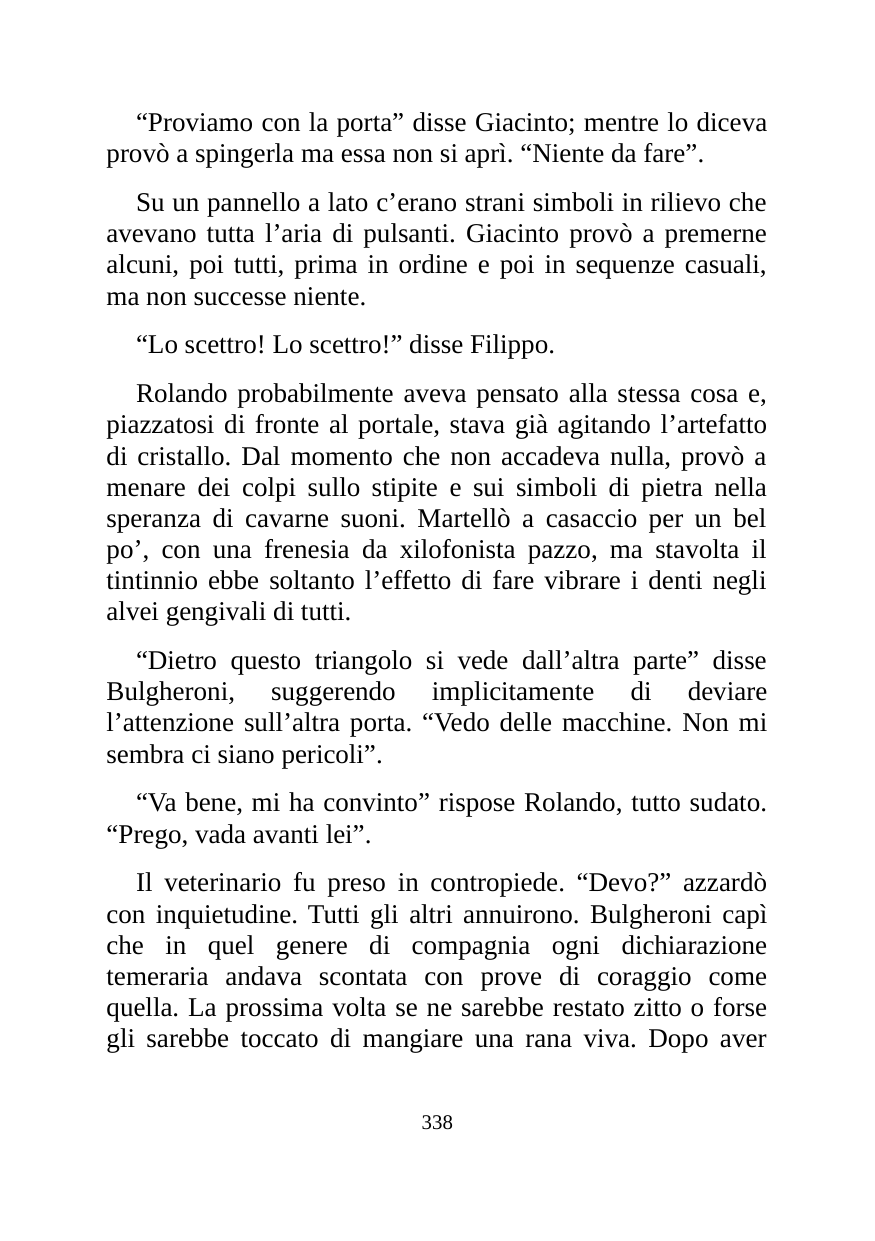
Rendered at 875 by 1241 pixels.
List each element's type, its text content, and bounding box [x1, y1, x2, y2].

text Su un pannello a lato c’erano strani simboli in rilievo che avevano tutta l’aria di pulsanti. Giacinto provò a premerne alcuni, poi tutti, prima in ordine e poi in sequenze casuali, ma non successe niente. [106, 186, 768, 311]
text “Proviamo con la porta” disse Giacinto; mentre lo diceva provò a spingerla ma essa non si aprì. “Niente da fare”. [106, 106, 768, 168]
text “Lo scettro! Lo scettro!” disse Filippo. [106, 328, 768, 360]
text Rolando probabilmente aveva pensato alla stessa cosa e, piazzatosi di fronte al portale, stava già agitando l’artefatto di cristallo. Dal momento che non accadeva nulla, provò a menare dei colpi sullo stipite e sui simboli di pietra nella speranza di cavarne suoni. Martellò a casaccio per un bel po’, con una frenesia da xilofonista pazzo, ma stavolta il tintinnio ebbe soltanto l’effetto di fare vibrare i denti negli alvei gengivali di tutti. [106, 377, 768, 627]
text “Dietro questo triangolo si vede dall’altra parte” disse Bulgheroni, suggerendo implicitamente di deviare l’attenzione sull’altra porta. “Vedo delle macchine. Non mi sembra ci siano pericoli”. [106, 644, 768, 769]
text “Va bene, mi ha convinto” rispose Rolando, tutto sudato. “Prego, vada avanti lei”. [106, 787, 768, 849]
text Il veterinario fu preso in contropiede. “Devo?” azzardò con inquietudine. Tutti gli altri annuirono. Bulgheroni capì che in quel genere di compagnia ogni dichiarazione temeraria andava scontata con prove di coraggio come quella. La prossima volta se ne sarebbe restato zitto o forse gli sarebbe toccato di mangiare una rana viva. Dopo aver [106, 867, 768, 1053]
